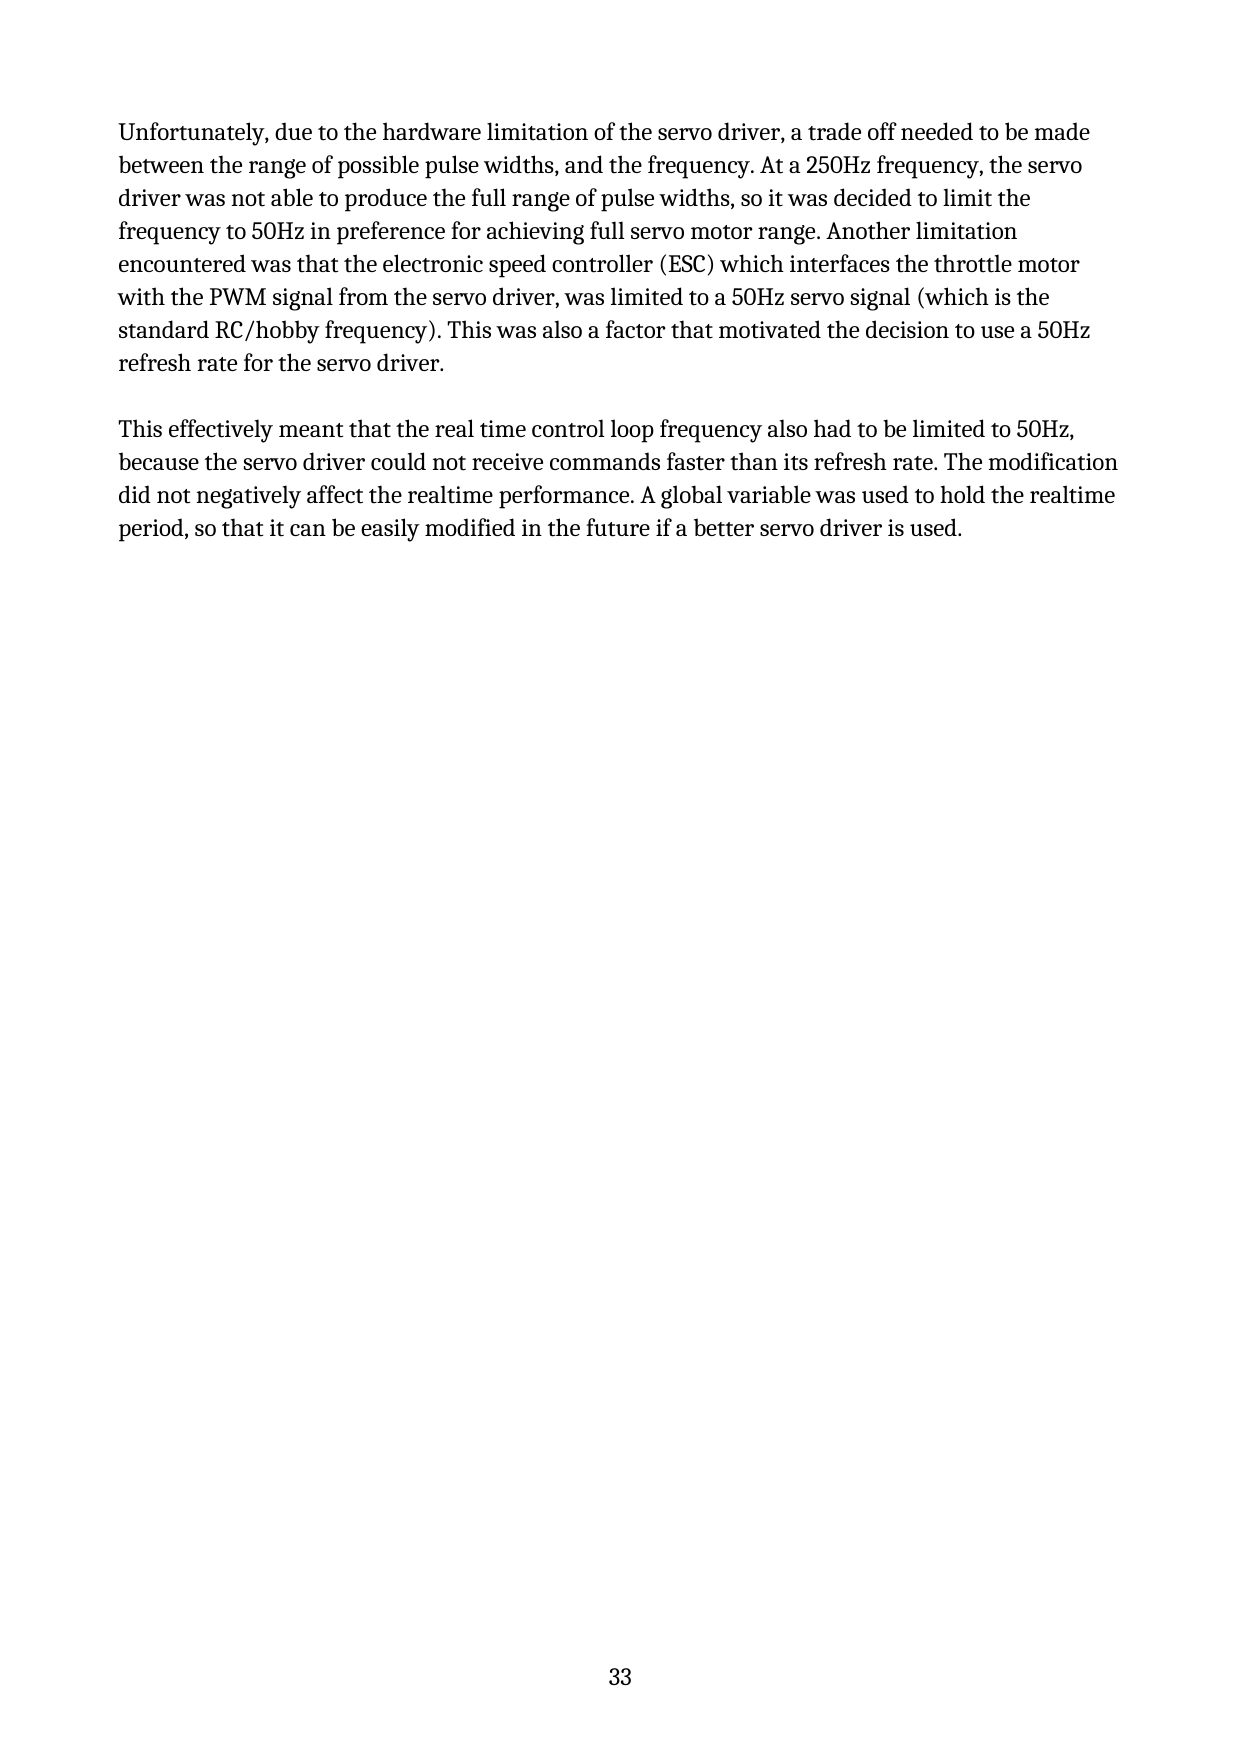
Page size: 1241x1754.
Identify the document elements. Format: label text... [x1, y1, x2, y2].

text Unfortunately, due to the hardware limitation of the servo driver, a trade off needed to be made between the range of possible pulse widths, and the frequency. At a 250Hz frequency, the servo driver was not able to produce the full range of pulse widths, so it was decided to limit the frequency to 50Hz in preference for achieving full servo motor range. Another limitation encountered was that the electronic speed controller (ESC) which interfaces the throttle motor with the PWM signal from the servo driver, was limited to a 50Hz servo signal (which is the standard RC/hobby frequency). This was also a factor that motivated the decision to use a 50Hz refresh rate for the servo driver. [118, 118, 1122, 378]
text This effectively meant that the real time control loop frequency also had to be limited to 50Hz, because the servo driver could not receive commands faster than its refresh rate. The modification did not negatively affect the realtime performance. A global variable was used to hold the realtime period, so that it can be easily modified in the future if a better servo driver is used. [118, 415, 1122, 543]
